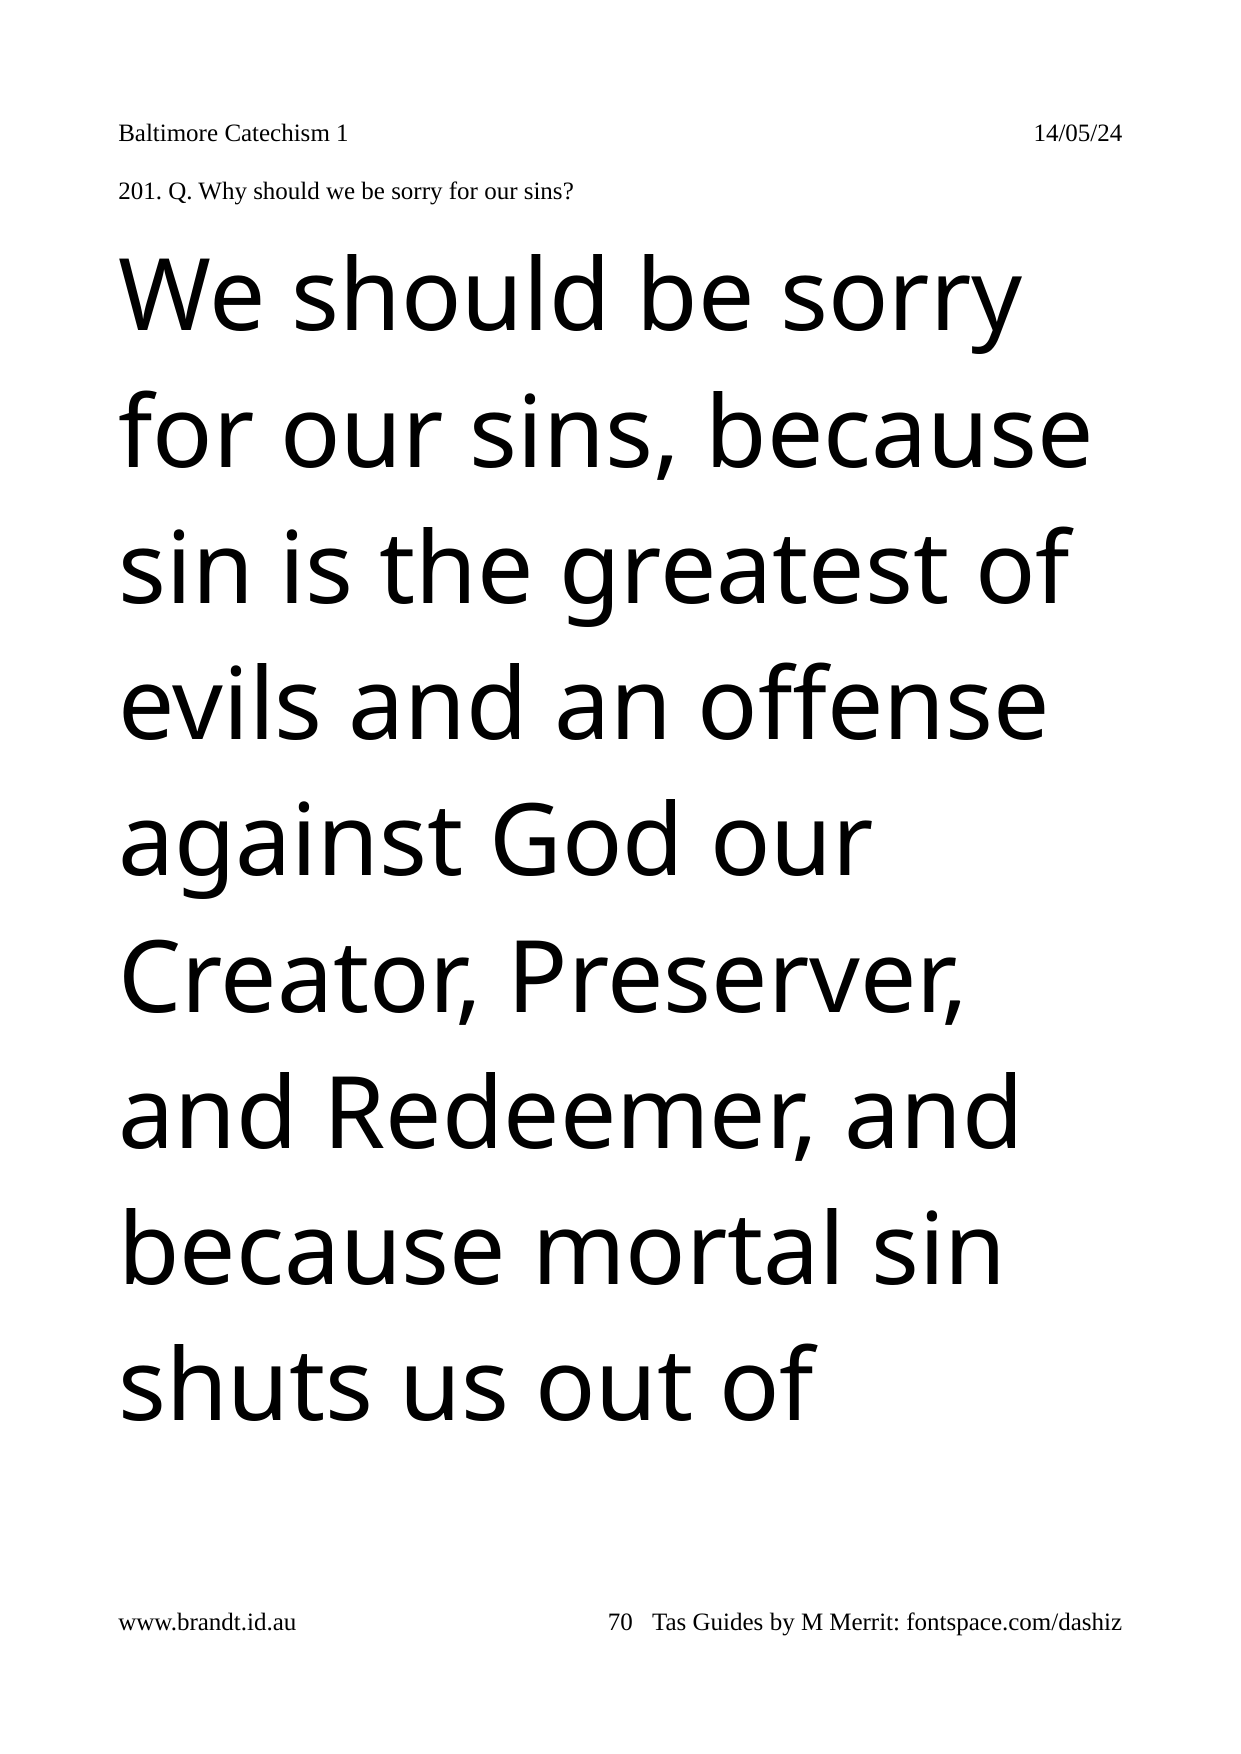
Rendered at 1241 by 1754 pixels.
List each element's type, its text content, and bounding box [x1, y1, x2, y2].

text 201. Q. Why should we be sorry for our sins? [118, 176, 1122, 205]
text We should be sorry for our sins, because sin is the greatest of evils and an offense against God our Creator, Preserver, and Redeemer, and because mortal sin shuts us out of [118, 224, 1122, 1450]
